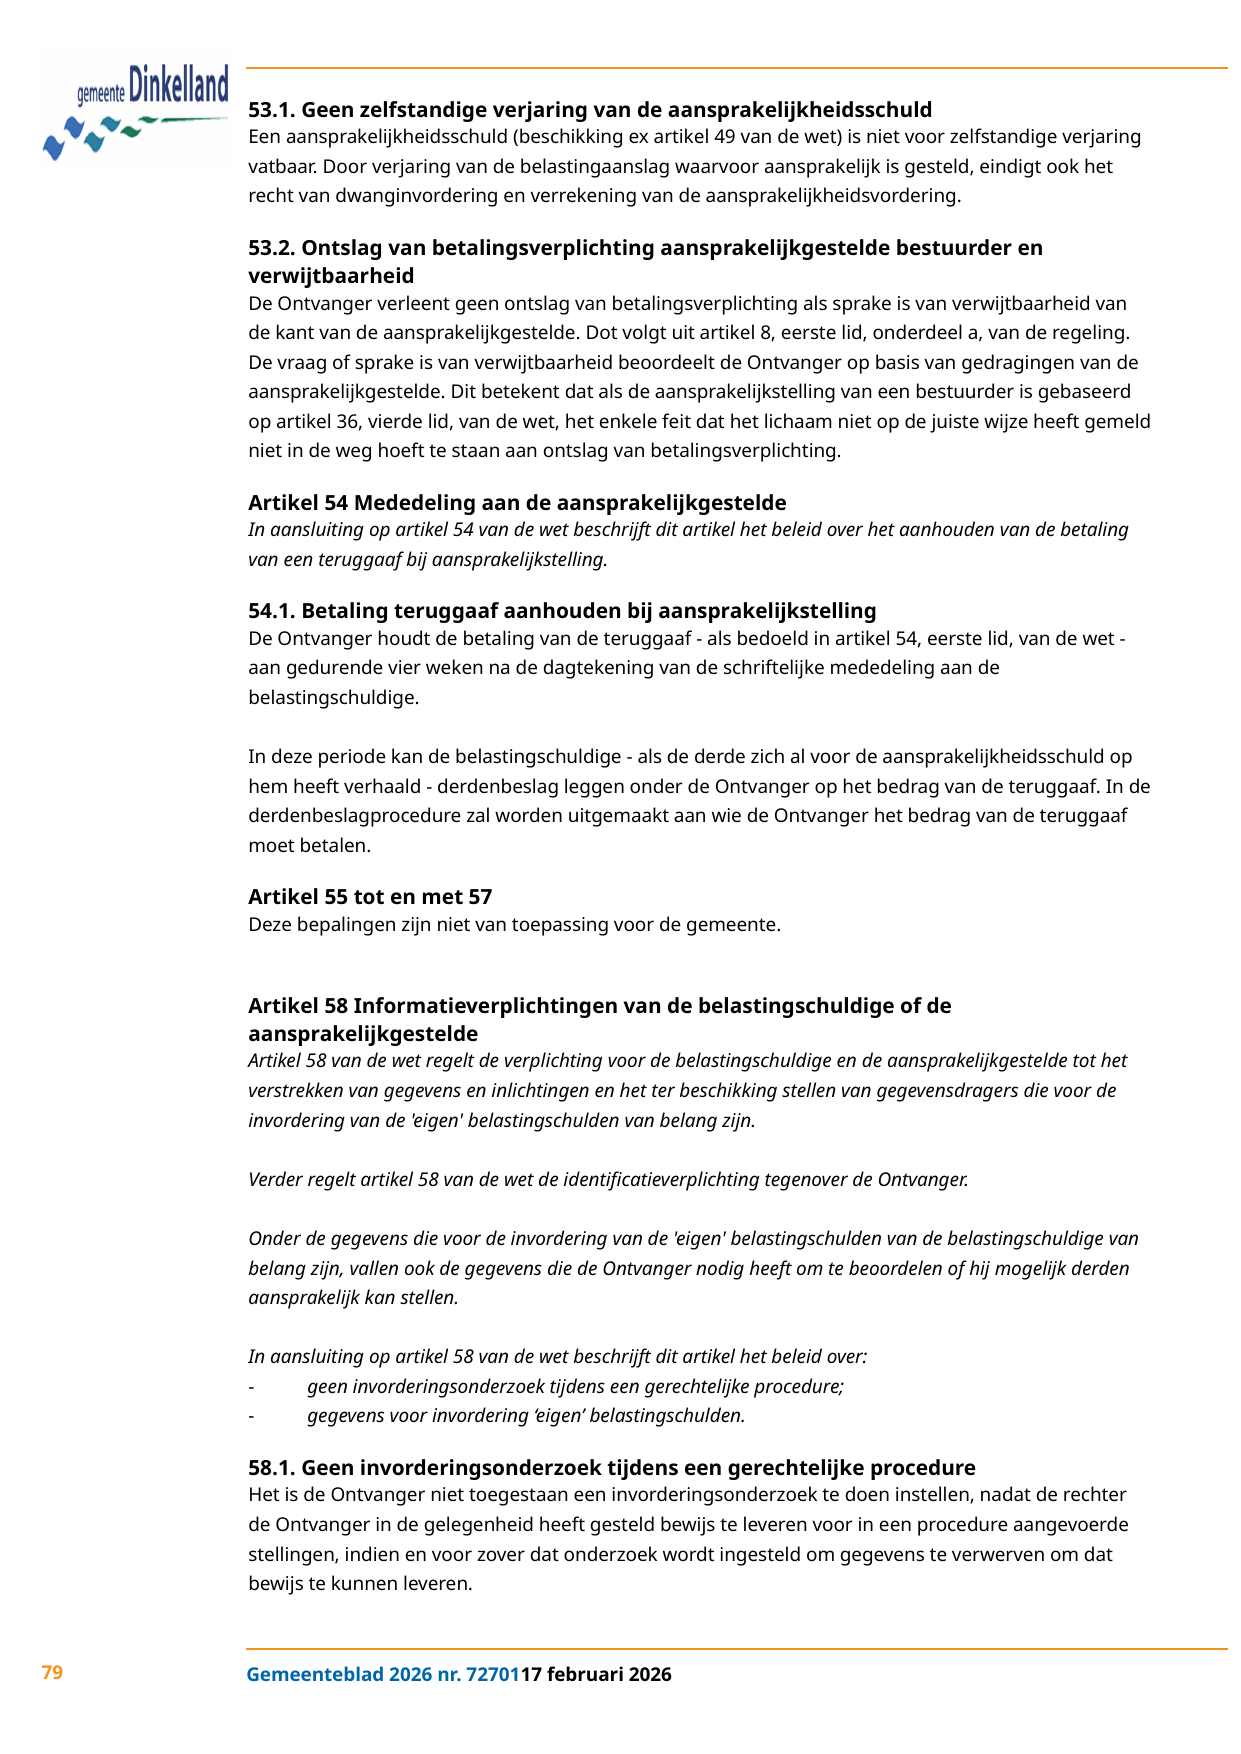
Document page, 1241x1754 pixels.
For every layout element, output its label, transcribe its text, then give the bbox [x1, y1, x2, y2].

text Het is de Ontvanger niet toegestaan een invorderingsonderzoek te doen instellen, nadat de rechter de Ontvanger in de gelegenheid heeft gesteld bewijs te leveren voor in een procedure aangevoerde stellingen, indien en voor zover dat onderzoek wordt ingesteld om gegevens te verwerven om dat bewijs te kunnen leveren. [248, 1482, 1152, 1596]
text Onder de gegevens die voor de invordering van de 'eigen' belastingschulden van de belastingschuldige van belang zijn, vallen ook de gegevens die de Ontvanger nodig heeft om te beoordelen of hij mogelijk derden aansprakelijk kan stellen. [248, 1225, 1152, 1310]
text 58.1. Geen invorderingsonderzoek tijdens een gerechtelijke procedure [248, 1453, 1152, 1482]
text Een aansprakelijkheidsschuld (beschikking ex artikel 49 van de wet) is niet voor zelfstandige verjaring vatbaar. Door verjaring van de belastingaanslag waarvoor aansprakelijk is gesteld, eindigt ook het recht van dwanginvordering en verrekening van de aansprakelijkheidsvordering. [248, 123, 1152, 208]
text In deze periode kan de belastingschuldige - als de derde zich al voor de aansprakelijkheidsschuld op hem heeft verhaald - derdenbeslag leggen onder de Ontvanger op het bedrag van de teruggaaf. In de derdenbeslagprocedure zal worden uitgemaakt aan wie de Ontvanger het bedrag van de teruggaaf moet betalen. [248, 743, 1152, 858]
text Verder regelt artikel 58 van de wet de identificatieverplichting tegenover de Ontvanger. [248, 1166, 1152, 1192]
text Artikel 54 Mededeling aan de aansprakelijkgestelde [248, 488, 1152, 516]
text 53.1. Geen zelfstandige verjaring van de aansprakelijkheidsschuld [248, 95, 1152, 123]
text Artikel 58 van de wet regelt de verplichting voor de belastingschuldige en de aansprakelijkgestelde tot het verstrekken van gegevens en inlichtingen en het ter beschikking stellen van gegevensdragers die voor de invordering van de 'eigen' belastingschulden van belang zijn. [248, 1048, 1152, 1133]
text 53.2. Ontslag van betalingsverplichting aansprakelijkgestelde bestuurder en verwijtbaarheid [248, 233, 1152, 290]
text De Ontvanger verleent geen ontslag van betalingsverplichting als sprake is van verwijtbaarheid van de kant van de aansprakelijkgestelde. Dot volgt uit artikel 8, eerste lid, onderdeel a, van de regeling. De vraag of sprake is van verwijtbaarheid beoordeelt de Ontvanger op basis van gedragingen van de aansprakelijkgestelde. Dit betekent dat als de aansprakelijkstelling van een bestuurder is gebaseerd op artikel 36, vierde lid, van de wet, het enkele feit dat het lichaam niet op de juiste wijze heeft gemeld niet in de weg hoeft te staan aan ontslag van betalingsverplichting. [248, 290, 1152, 463]
text In aansluiting op artikel 54 van de wet beschrijft dit artikel het beleid over het aanhouden van de betaling van een teruggaaf bij aansprakelijkstelling. [248, 516, 1152, 572]
list gegevens voor invordering ‘eigen’ belastingschulden. [248, 1403, 1152, 1428]
text 54.1. Betaling teruggaaf aanhouden bij aansprakelijkstelling [248, 596, 1152, 625]
picture [41, 47, 231, 172]
text De Ontvanger houdt de betaling van de teruggaaf - als bedoeld in artikel 54, eerste lid, van de wet - aan gedurende vier weken na de dagtekening van de schriftelijke mededeling aan de belastingschuldige. [248, 625, 1152, 710]
text Deze bepalingen zijn niet van toepassing voor de gemeente. [248, 911, 1152, 937]
text Artikel 58 Informatieverplichtingen van de belastingschuldige of de aansprakelijkgestelde [248, 991, 1152, 1048]
text Artikel 55 tot en met 57 [248, 882, 1152, 911]
list geen invorderingsonderzoek tijdens een gerechtelijke procedure; [248, 1373, 1152, 1399]
text In aansluiting op artikel 58 van de wet beschrijft dit artikel het beleid over: [248, 1343, 1152, 1369]
